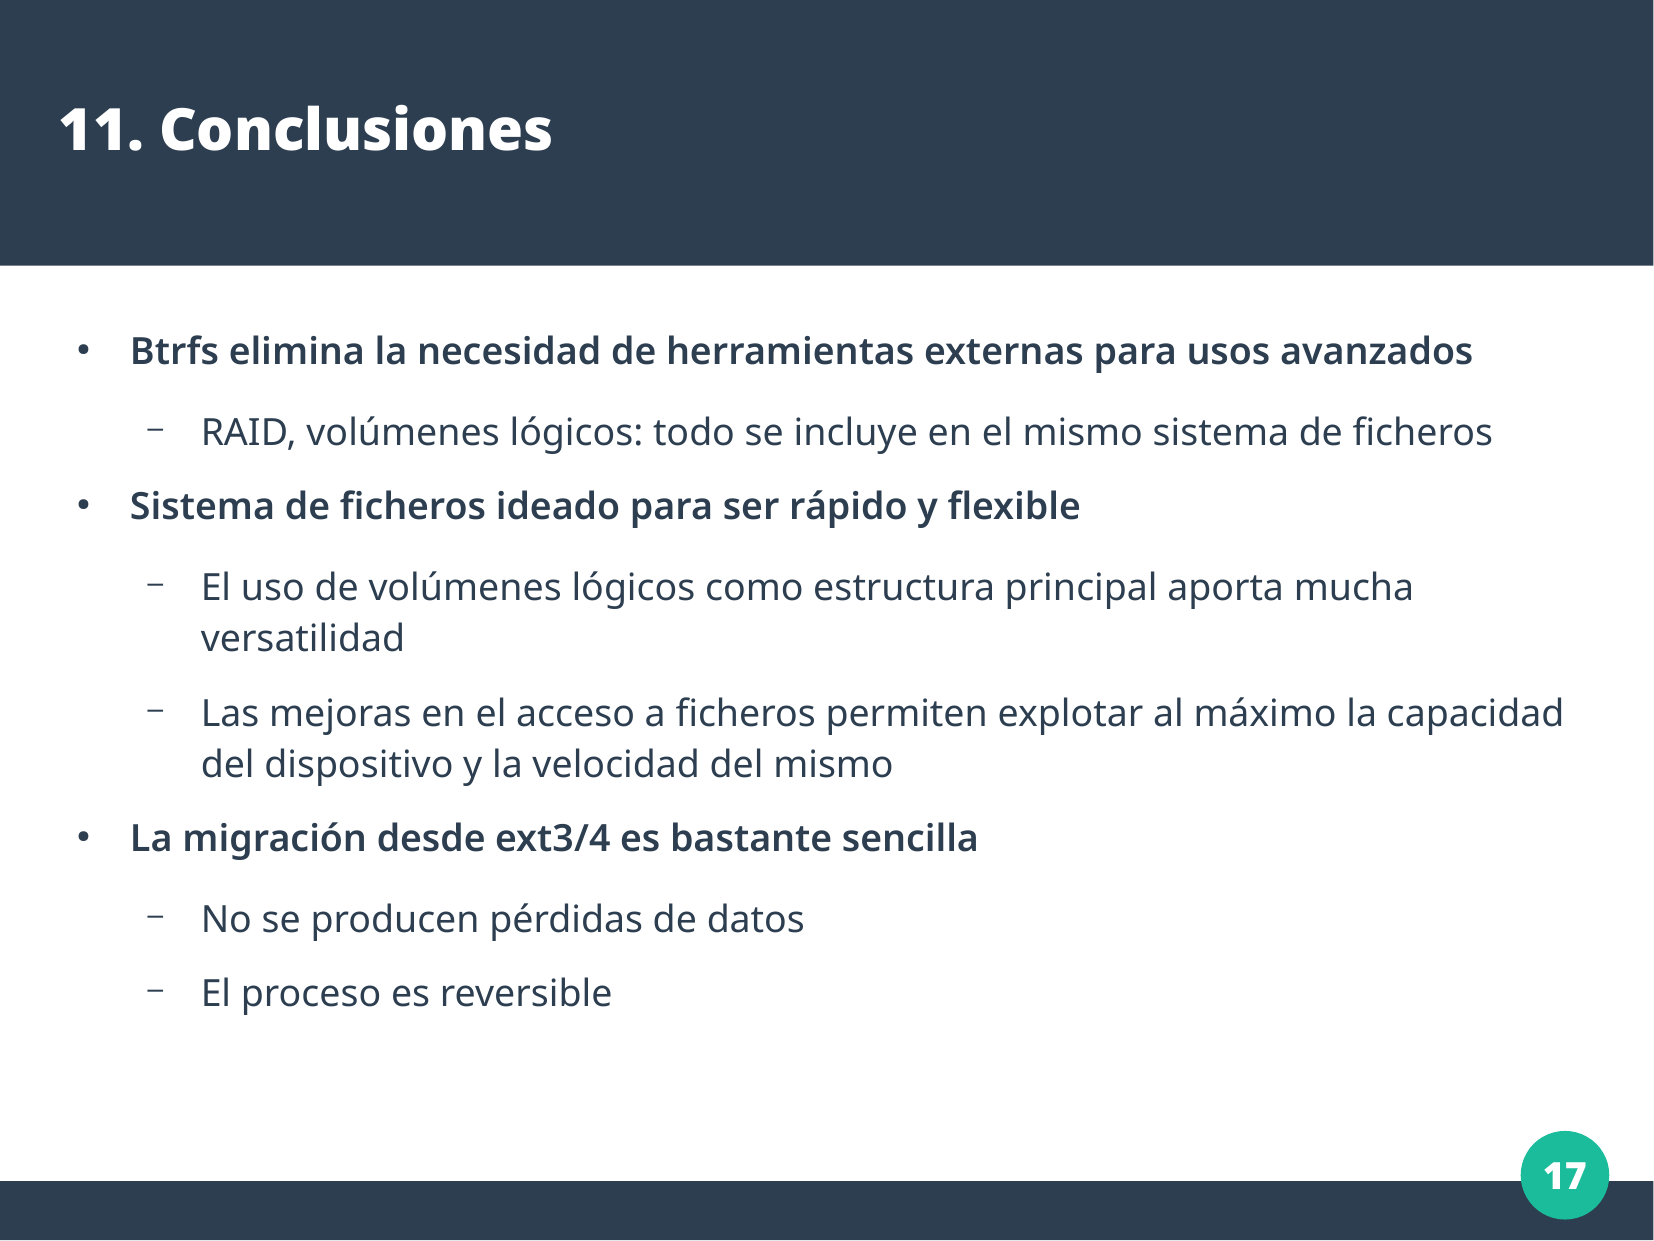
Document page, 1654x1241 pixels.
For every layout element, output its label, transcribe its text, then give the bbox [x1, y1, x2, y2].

title 11. Conclusiones [59, 49, 1595, 207]
list Btrfs elimina la necesidad de herramientas externas para usos avanzados RAID, volúmenes lógicos: todo se incluye en el mismo sistema de ficheros Sistema de ficheros ideado para ser rápido y flexible El uso de volúmenes lógicos como estructura principal aporta mucha versatilidad Las mejoras en el acceso a ficheros permiten explotar al máximo la capacidad del dispositivo y la velocidad del mismo La migración desde ext3/4 es bastante sencilla No se producen pérdidas de datos El proceso es reversible [59, 324, 1595, 1152]
